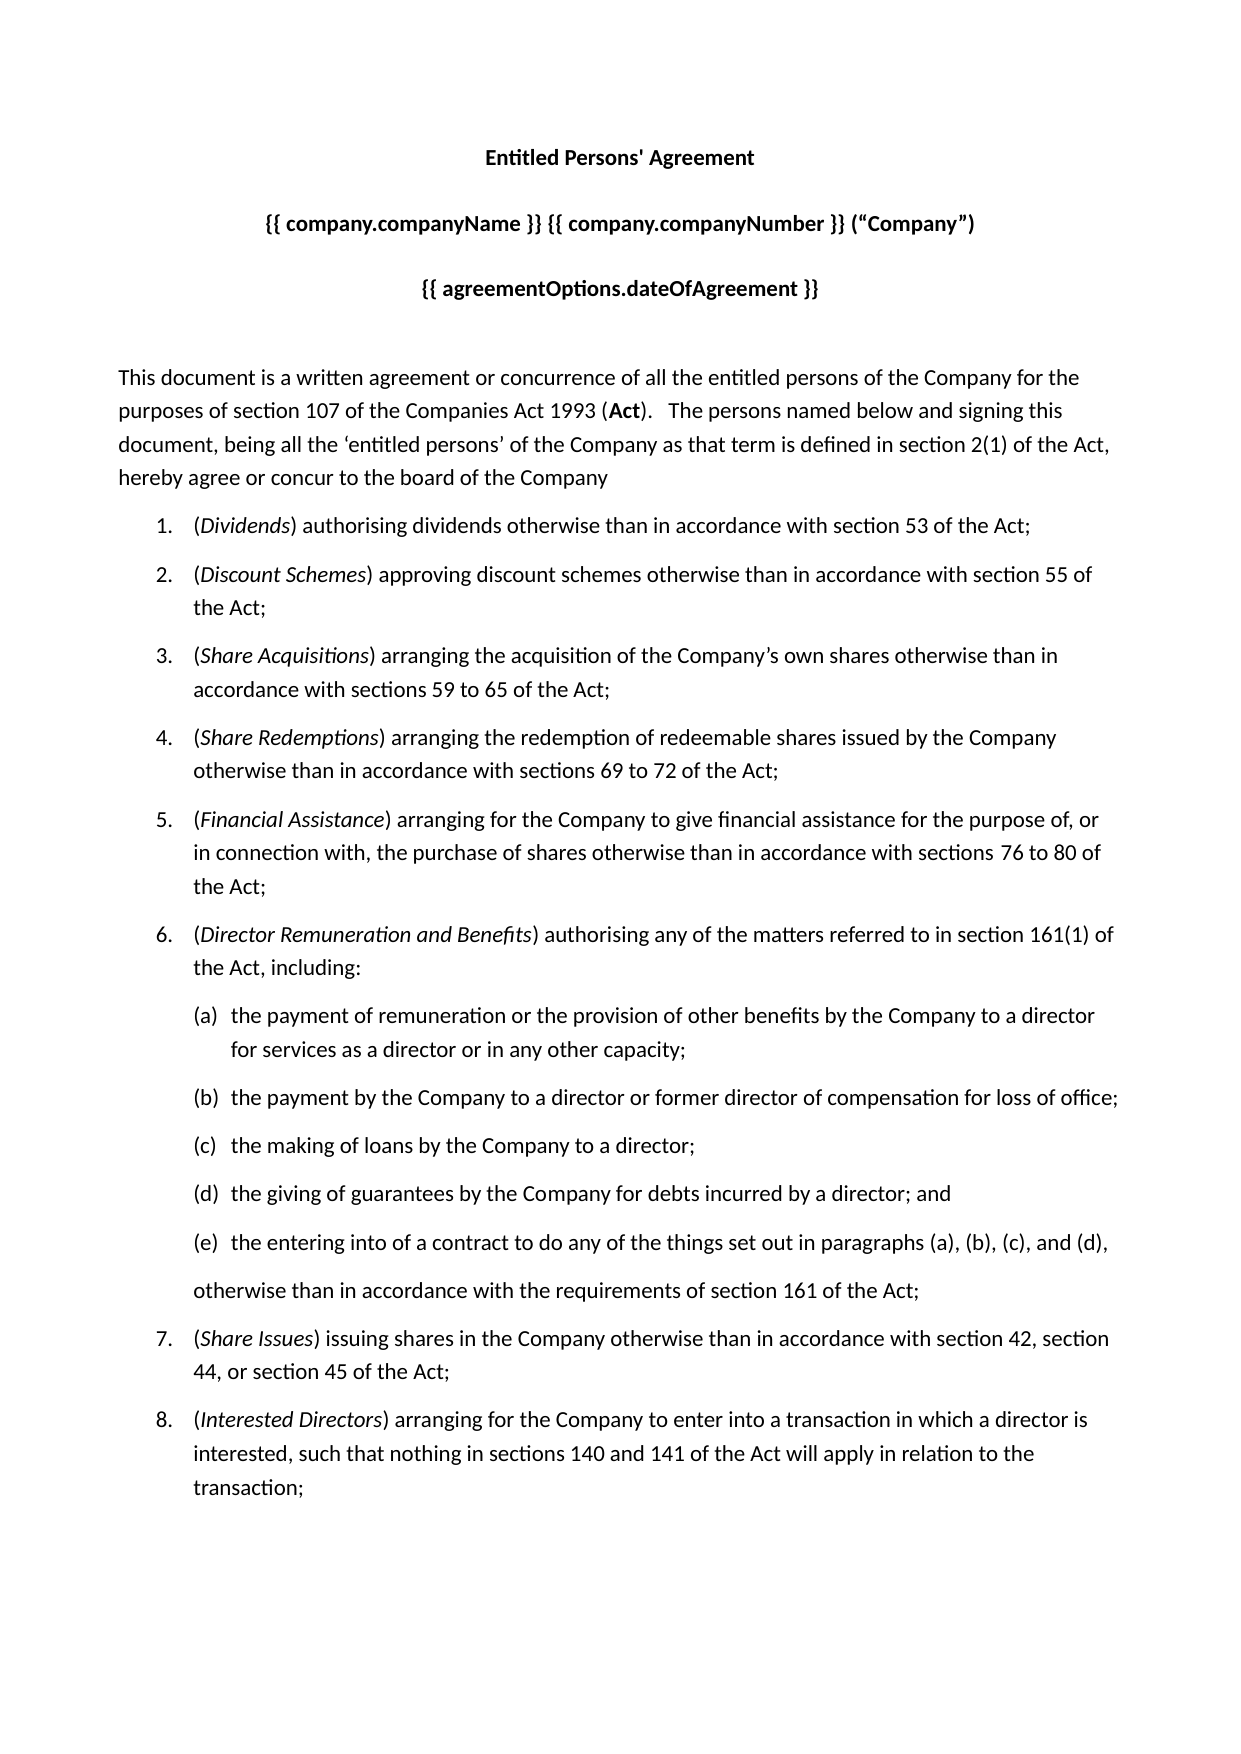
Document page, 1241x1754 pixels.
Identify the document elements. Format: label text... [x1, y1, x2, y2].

list (Share Acquisitions) arranging the acquisition of the Company’s own shares otherwise than in accordance with sections 59 to 65 of the Act; [156, 641, 1122, 703]
list the entering into of a contract to do any of the things set out in paragraphs (a), (b), (c), and (d), [193, 1228, 1122, 1256]
list the payment of remuneration or the provision of other benefits by the Company to a director for services as a director or in any other capacity; [193, 1002, 1122, 1063]
list the giving of guarantees by the Co­mpany for debts incurred by a director; and [193, 1179, 1122, 1207]
list (Interested Directors) arranging for the Company to enter into a transaction in which a director is interested, such that nothing in sections 140 and 141 of the Act will apply in relation to the transaction; [156, 1406, 1122, 1501]
subtitle {{ company.companyName }} {{ company.companyNumber }} (“Company”) [118, 209, 1122, 237]
list (Share Issues) issuing shares in the Company otherwise than in accordance with section 42, section 44, or section 45 of the Act; [156, 1324, 1122, 1385]
list (Dividends) authorising dividends otherwise than in accordance with section 53 of the Act; [156, 512, 1122, 539]
list (Share Redemptions) arranging the redemption of redeemable shares issued by the Company otherwise than in accordance with sections 69 to 72 of the Act; [156, 723, 1122, 784]
text This document is a written agreement or concurrence of all the entitled persons of the Company for the purposes of section 107 of the Companies Act 1993 (Act). The persons named below and signing this document, being all the ‘entitled persons’ of the Company as that term is defined in section 2(1) of the Act, hereby agree or concur to the board of the Company [118, 363, 1122, 491]
list (Discount Schemes) approving discount schemes otherwise than in accordance with section 55 of the Act; [156, 560, 1122, 621]
list (Financial Assistance) arranging for the Company to give financial assistance for the purpose of, or in connection with, the purchase of shares otherwise than in accordance with sections 76 to 80 of the Act; [156, 805, 1122, 900]
subtitle {{ agreementOptions.dateOfAgreement }} [118, 274, 1122, 302]
list (Director Remuneration and Benefits) authorising any of the matters referred to in section 161(1) of the Act, including: [156, 920, 1122, 981]
list the payment by the Company to a director or former director of compensation for loss of office; [193, 1083, 1122, 1111]
list the making of loans by the Company to a director; [193, 1131, 1122, 1159]
subtitle Entitled Persons' Agreement [118, 143, 1122, 171]
list otherwise than in accordance with the requirements of section 161 of the Act; [156, 1276, 1122, 1304]
